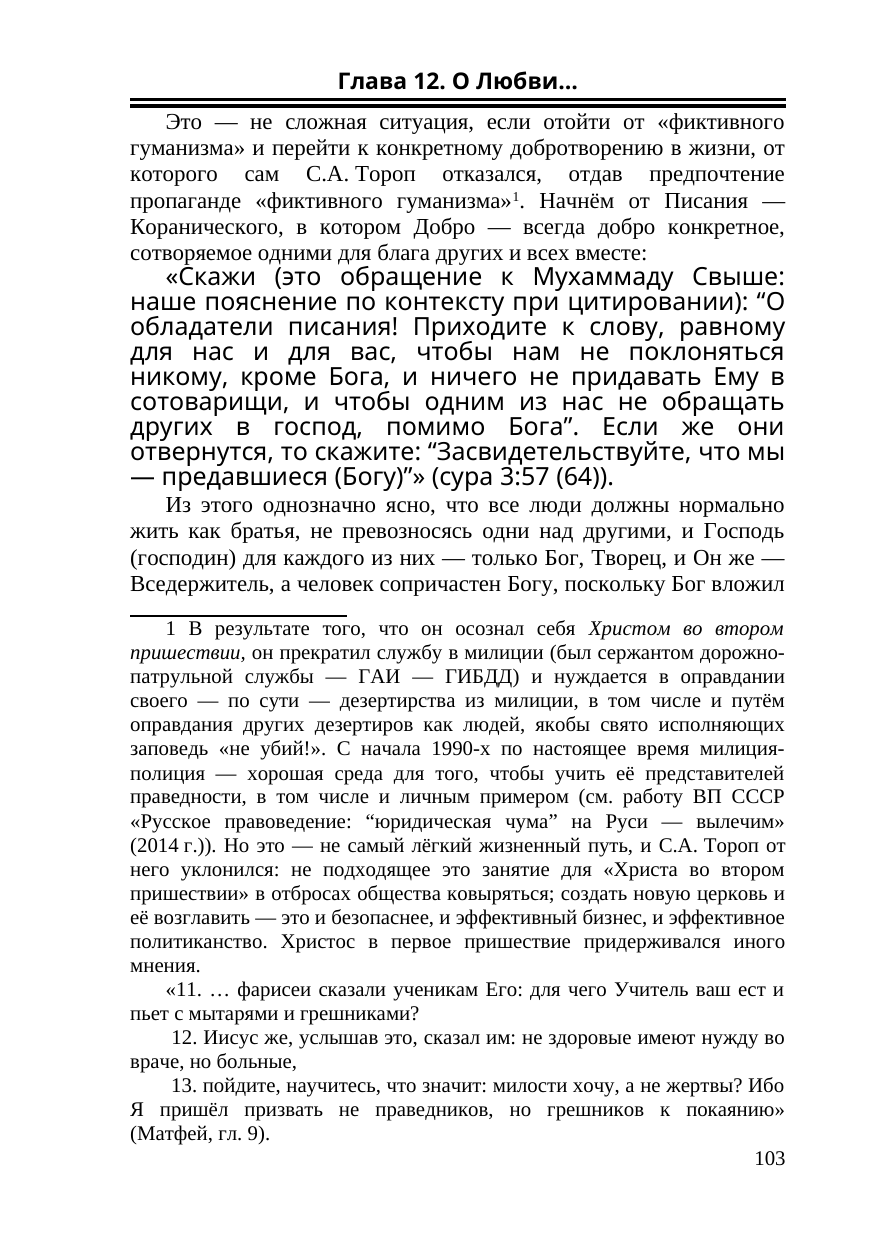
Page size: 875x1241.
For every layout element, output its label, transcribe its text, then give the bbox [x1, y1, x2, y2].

text В результате того, что он осознал себя Христом во втором пришествии, он прекратил службу в милиции (был сержантом дорожно-пат­руль­ной службы — ГАИ — ГИБДД) и нуждается в оправдании своего — по сути — дезертирства из милиции, в том числе и путём оправдания других дезертиров как людей, якобы свято исполняющих заповедь «не убий!». С начала 1990-х по настоящее время милиция-полиция — хорошая среда для того, чтобы учить её представителей праведности, в том числе и личным примером (см. работу ВП СССР «Русское правоведение: “юридическая чума” на Руси — вылечим» (2014 г.)). Но это — не самый лёгкий жизненный путь, и С.А. Тороп от него уклонился: не подходящее это занятие для «Христа во втором пришествии» в отбросах общества ковыряться; создать новую церковь и её возглавить — это и безопаснее, и эффективный бизнес, и эффективное политиканство. Христос в первое пришествие придерживался иного мнения. [130, 616, 786, 977]
text 12. Иисус же, услышав это, сказал им: не здоровые имеют нужду во враче, но больные, [130, 1025, 786, 1073]
text «Скажи (это обращение к Мухаммаду Свыше: наше пояснение по контексту при цитировании): “О обладатели писания! Приходите к слову, равному для нас и для вас, чтобы нам не поклоняться никому, кроме Бога, и ничего не придавать Ему в сотоварищи, и чтобы одним из нас не обращать других в господ, помимо Бога”. Если же они отвернутся, то скажите: “Засвидетельствуйте, что мы — предавшиеся (Богу)”» (сура 3:57 (64)). [130, 266, 786, 491]
text Из этого однозначно ясно, что все люди должны нормально жить как братья, не превозносясь одни над другими, и Господь (господин) для каждого из них — только Бог, Творец, и Он же — Вседержитель, а человек сопричастен Богу, поскольку Бог вложил [130, 491, 786, 596]
text «11. … фарисеи сказали ученикам Его: для чего Учитель ваш ест и пьет с мытарями и грешниками? [130, 977, 786, 1025]
text Это — не сложная ситуация, если отойти от «фиктивного гуманизма» и перейти к конкретному добротворению в жизни, от которого сам С.А. Тороп отказался, отдав предпочтение пропаганде «фиктивного гуманизма». Начнём от Писания — Коранического, в котором Добро — всегда добро конкретное, сотворяемое одними для блага других и всех вместе: [130, 108, 786, 266]
text 13. пойдите, научитесь, что значит: милости хочу, а не жертвы? Ибо Я пришёл призвать не праведников, но грешников к покаянию» (Матфей, гл. 9). [130, 1073, 786, 1145]
